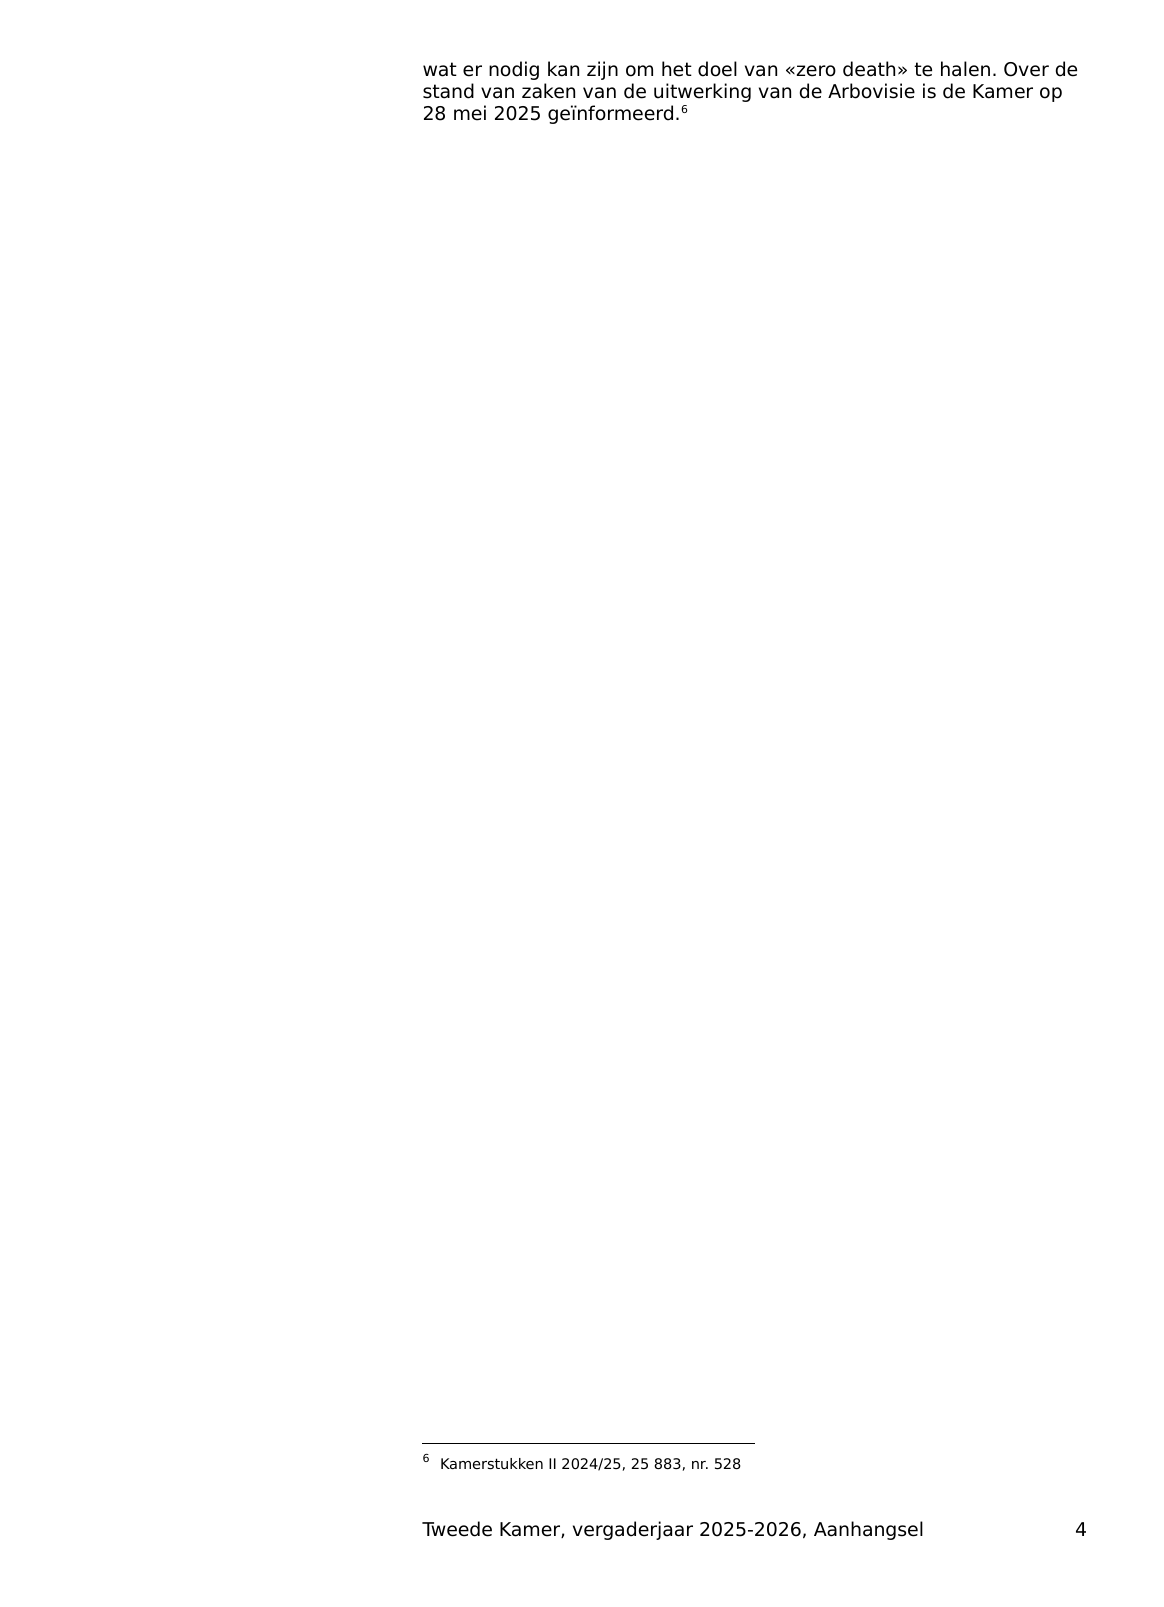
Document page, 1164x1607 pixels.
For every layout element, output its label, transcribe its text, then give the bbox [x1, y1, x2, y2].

text Kamerstukken II 2024/25, 25 883, nr. 528 [422, 1452, 1087, 1474]
text wat er nodig kan zijn om het doel van «zero death» te halen. Over de stand van zaken van de uitwerking van de Arbovisie is de Kamer op 28 mei 2025 geïnformeerd. [422, 59, 1087, 125]
